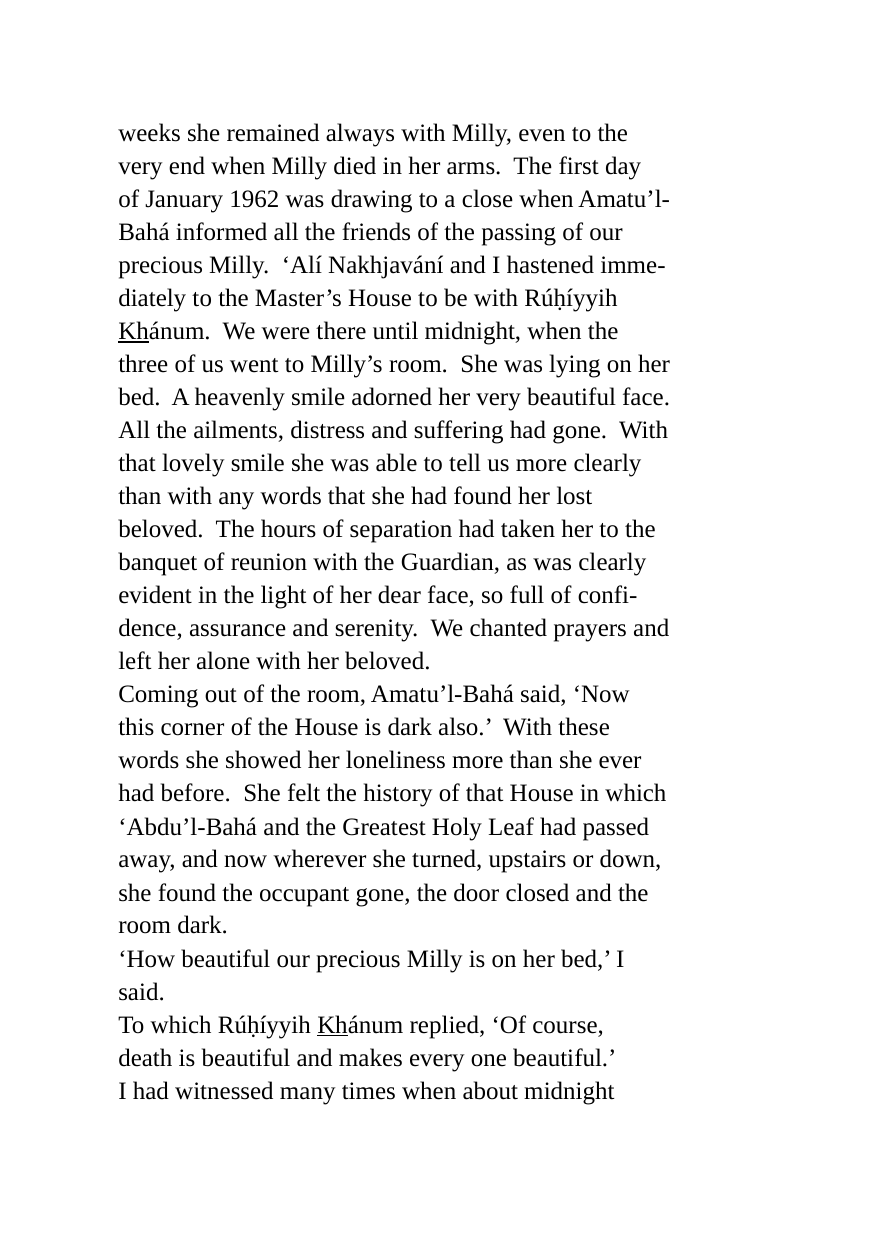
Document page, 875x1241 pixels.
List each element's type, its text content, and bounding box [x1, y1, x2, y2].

text Coming out of the room, Amatu’l-Bahá said, ‘Now [118, 679, 756, 708]
text I had witnessed many times when about midnight [118, 1076, 756, 1104]
text Khánum. We were there until midnight, when the [118, 316, 756, 345]
text than with any words that she had found her lost [118, 481, 756, 510]
text bed. A heavenly smile adorned her very beautiful face. [118, 382, 756, 411]
text dence, assurance and serenity. We chanted prayers and [118, 613, 756, 642]
text that lovely smile she was able to tell us more clearly [118, 448, 756, 477]
text away, and now wherever she turned, upstairs or down, [118, 844, 756, 873]
text banquet of reunion with the Guardian, as was clearly [118, 547, 756, 576]
text said. [118, 977, 756, 1005]
text left her alone with her beloved. [118, 646, 756, 675]
text she found the occupant gone, the door closed and the [118, 878, 756, 906]
text death is beautiful and makes every one beautiful.’ [118, 1043, 756, 1071]
text words she showed her loneliness more than she ever [118, 746, 756, 774]
text weeks she remained always with Milly, even to the [118, 118, 756, 147]
text room dark. [118, 911, 756, 939]
text of January 1962 was drawing to a close when Amatu’l- [118, 184, 756, 213]
text All the ailments, distress and suffering had gone. With [118, 415, 756, 444]
text To which Rúḥíyyih Khánum replied, ‘Of course, [118, 1010, 756, 1038]
text evident in the light of her dear face, so full of confi- [118, 580, 756, 609]
text Bahá informed all the friends of the passing of our [118, 217, 756, 246]
text diately to the Master’s House to be with Rúḥíyyih [118, 283, 756, 312]
text ‘How beautiful our precious Milly is on her bed,’ I [118, 944, 756, 972]
text very end when Milly died in her arms. The first day [118, 151, 756, 180]
text this corner of the House is dark also.’ With these [118, 712, 756, 741]
text beloved. The hours of separation had taken her to the [118, 514, 756, 543]
text three of us went to Milly’s room. She was lying on her [118, 349, 756, 378]
text precious Milly. ‘Alí Nakhjavání and I hastened imme- [118, 250, 756, 279]
text ‘Abdu’l-Bahá and the Greatest Holy Leaf had passed [118, 812, 756, 840]
text had before. She felt the history of that House in which [118, 778, 756, 807]
